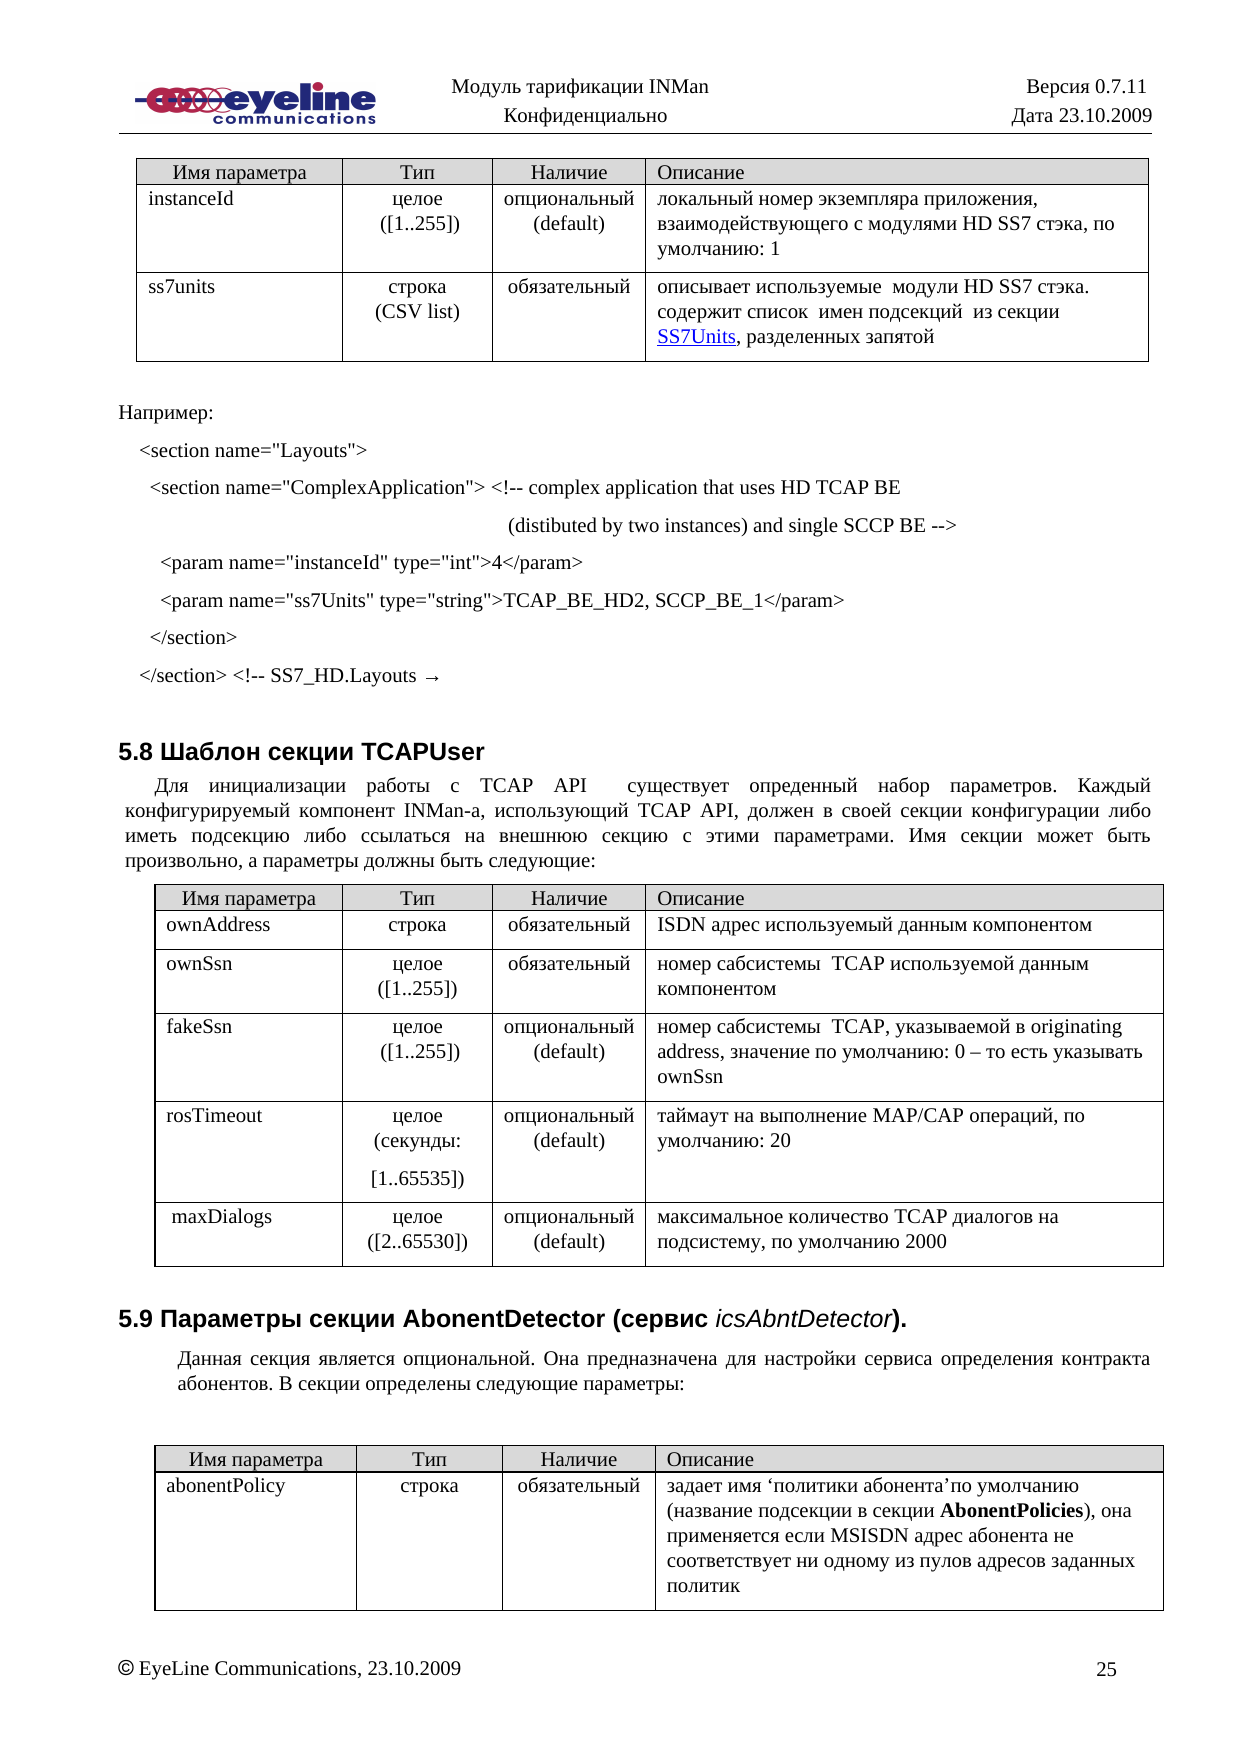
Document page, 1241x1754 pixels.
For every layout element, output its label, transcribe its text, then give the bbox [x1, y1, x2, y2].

text <section name="ComplexApplication"> <!-- complex application that uses HD TCAP BE [118, 474, 1151, 499]
table_cell целое ([1..255]) [343, 1014, 492, 1101]
table_cell целое ([2..65530]) [343, 1203, 492, 1266]
text Например: [118, 399, 1151, 424]
table_cell опциональный (default) [493, 185, 645, 272]
table_cell строка (CSV list) [343, 273, 492, 361]
table_header Описание [646, 159, 1148, 184]
table_header Имя параметра [156, 885, 342, 910]
table_cell ownAddress [156, 911, 342, 949]
table_cell обязательный [493, 950, 645, 1012]
table_cell таймаут на выполнение MAP/CAP операций, по умолчанию: 20 [646, 1102, 1163, 1202]
table_cell строка [357, 1473, 502, 1610]
subtitle Параметры секции AbonentDetector (сервис icsAbntDetector). [118, 1304, 1151, 1333]
table_header Описание [656, 1446, 1163, 1471]
table_cell строка [343, 911, 492, 949]
table_cell fakeSsn [156, 1014, 342, 1101]
table_header Имя параметра [137, 159, 342, 184]
table_header Тип [357, 1446, 502, 1471]
table_header Тип [343, 159, 492, 184]
table_cell опциональный (default) [493, 1102, 645, 1202]
text <section name="Layouts"> [118, 437, 1151, 462]
text <param name="ss7Units" type="string">TCAP_BE_HD2, SCCP_BE_1</param> [118, 587, 1151, 612]
table_cell номер сабсистемы TCAP, указываемой в originating address, значение по умолчанию: 0 – то есть указывать ownSsn [646, 1014, 1163, 1101]
table_cell локальный номер экземпляра приложения, взаимодействующего с модулями HD SS7 стэка, по умолчанию: 1 [646, 185, 1148, 272]
table_header Имя параметра [156, 1446, 356, 1471]
table_cell maxDialogs [156, 1203, 342, 1266]
table_cell ss7units [137, 273, 342, 361]
text Для инициализации работы с TCAP API существует опреденный набор параметров. Каждый конфигурируемый компонент INMan-а, использующий TCAP API, должен в своей секции конфигурации либо иметь подсекцию либо ссылаться на внешнюю секцию с этими параметрами. Имя секции может быть произвольно, а параметры должны быть следующие: [125, 772, 1151, 872]
table_cell задает имя ‘политики абонента’по умолчанию (название подсекции в секции AbonentPolicies), она применяется если MSISDN адрес абонента не соответствует ни одному из пулов адресов заданных политик [656, 1473, 1163, 1610]
text (distibuted by two instances) and single SCCP BE --> [118, 512, 1151, 537]
text </section> [118, 624, 1151, 649]
table_cell обязательный [493, 273, 645, 361]
table_cell rosTimeout [156, 1102, 342, 1202]
table_cell опциональный (default) [493, 1014, 645, 1101]
table_header Описание [646, 885, 1163, 910]
table_cell целое ([1..255]) [343, 950, 492, 1012]
table_header Наличие [503, 1446, 655, 1471]
table_cell целое ([1..255]) [343, 185, 492, 272]
table_cell abonentPolicy [156, 1473, 356, 1610]
table_cell опциональный (default) [493, 1203, 645, 1266]
table_cell обязательный [503, 1473, 655, 1610]
table_cell ISDN адрес используемый данным компонентом [646, 911, 1163, 949]
table_cell описывает используемые модули HD SS7 стэка. содержит список имен подсекций из секции SS7Units, разделенных запятой [646, 273, 1148, 361]
table_header Наличие [493, 159, 645, 184]
subtitle Шаблон секции TCAPUser [118, 737, 1151, 766]
table_cell instanceId [137, 185, 342, 272]
table_cell обязательный [493, 911, 645, 949]
text <param name="instanceId" type="int">4</param> [118, 549, 1151, 574]
table_cell целое (cекунды: [1..65535]) [343, 1102, 492, 1202]
table_cell ownSsn [156, 950, 342, 1012]
table_cell номер сабсистемы TCAP используемой данным компонентом [646, 950, 1163, 1012]
picture [135, 82, 376, 124]
text Данная секция является опциональной. Она предназначена для настройки сервиса определения контракта абонентов. В секции определены следующие параметры: [177, 1345, 1151, 1395]
table_cell максимальное количество TCAP диалогов на подсистему, по умолчанию 2000 [646, 1203, 1163, 1266]
table_header Наличие [493, 885, 645, 910]
text </section> <!-- SS7_HD.Layouts → [118, 662, 1151, 687]
table_header Тип [343, 885, 492, 910]
